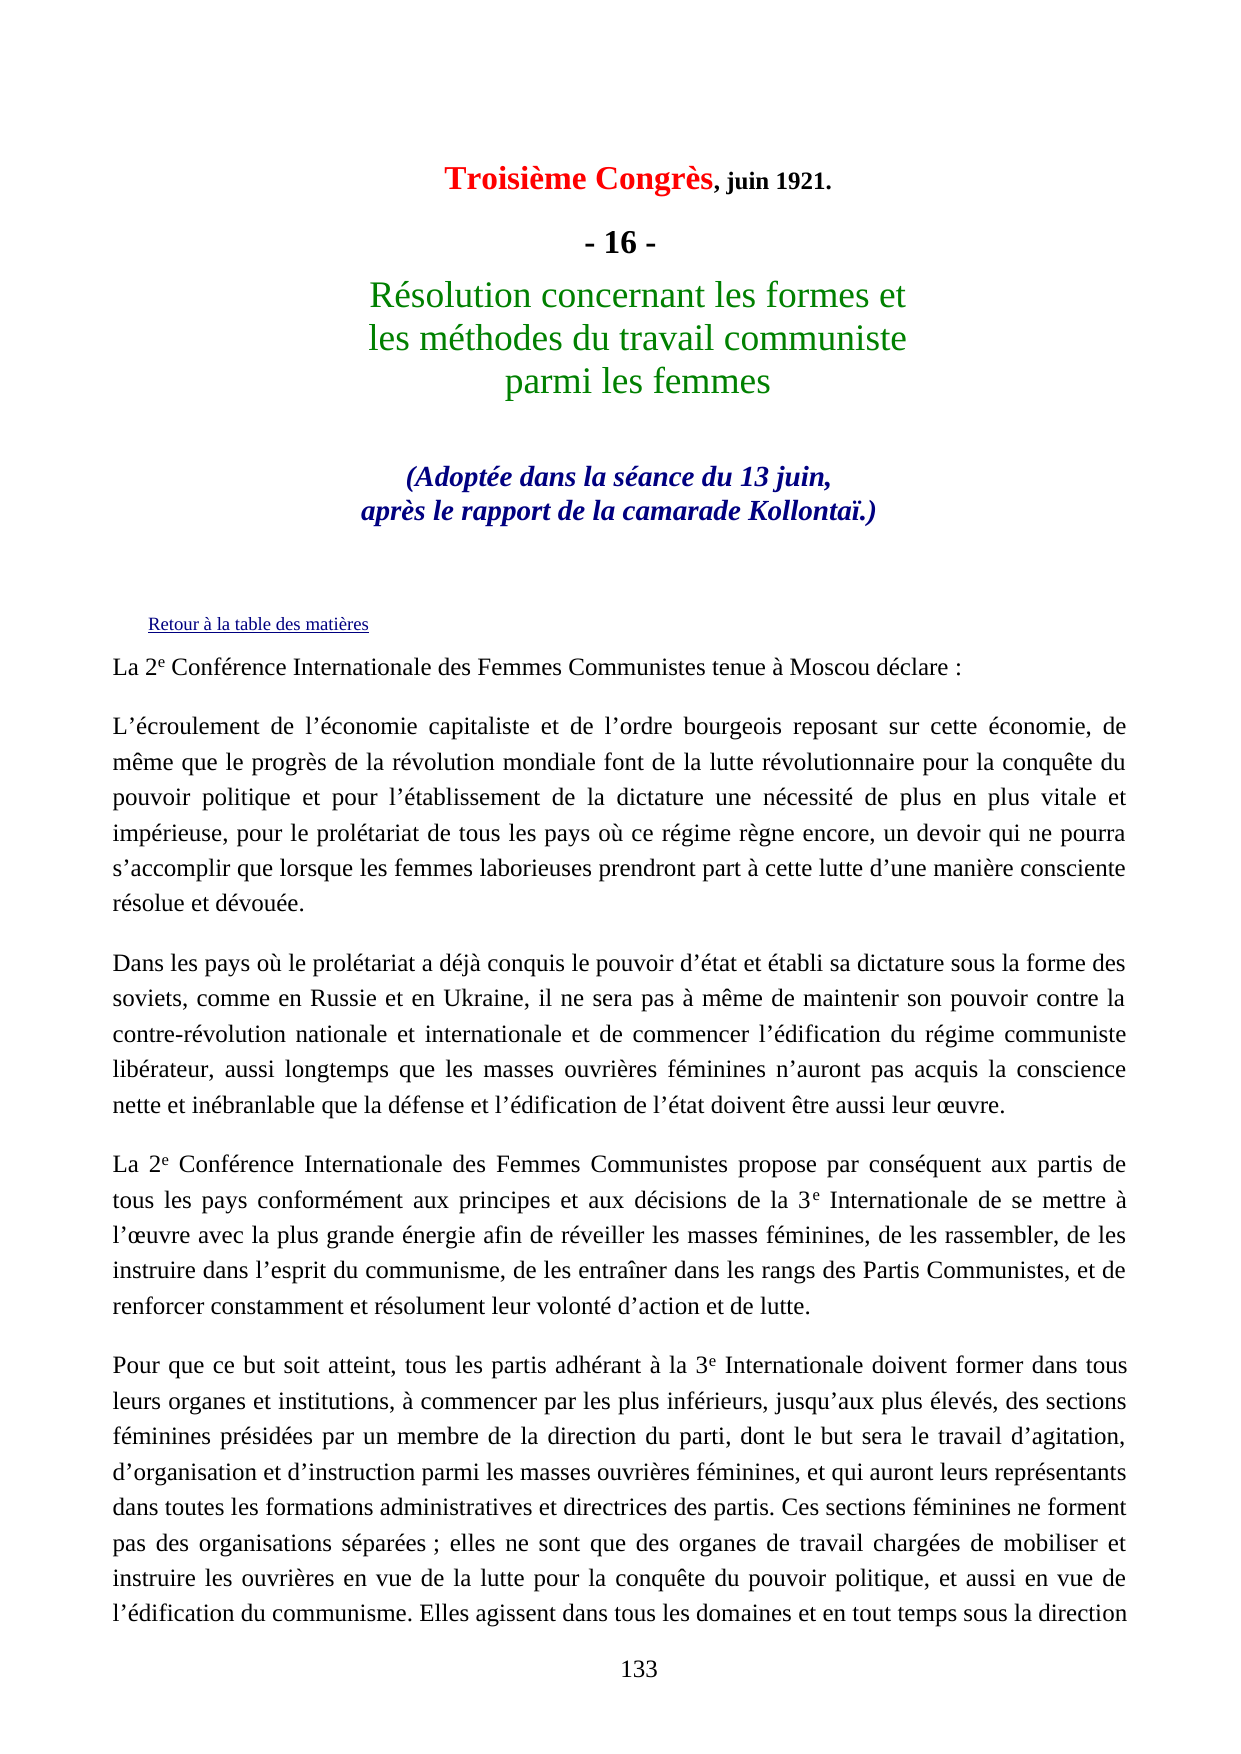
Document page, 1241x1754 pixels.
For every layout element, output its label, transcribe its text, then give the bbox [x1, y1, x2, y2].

text (Adoptée dans la séance du 13 juin, après le rapport de la camarade Kollontaï.) [112, 459, 1128, 527]
text L’écroulement de l’économie capitaliste et de l’ordre bourgeois reposant sur cette économie, de même que le progrès de la révolution mondiale font de la lutte révolutionnaire pour la conquête du pouvoir politique et pour l’établissement de la dictature une nécessité de plus en plus vitale et impérieuse, pour le prolétariat de tous les pays où ce régime règne encore, un devoir qui ne pourra s’accomplir que lorsque les femmes laborieuses prendront part à cette lutte d’une manière consciente résolue et dévouée. [112, 706, 1128, 919]
text La 2e Conférence Internationale des Femmes Communistes propose par conséquent aux partis de tous les pays conformément aux principes et aux décisions de la 3e Internationale de se mettre à l’œuvre avec la plus grande énergie afin de réveiller les masses féminines, de les rassembler, de les instruire dans l’esprit du communisme, de les entraîner dans les rangs des Partis Communistes, et de renforcer constamment et résolument leur volonté d’action et de lutte. [112, 1144, 1128, 1321]
text - 16 - [112, 222, 1128, 260]
text Résolution concernant les formes et les méthodes du travail communiste parmi les femmes [148, 273, 1128, 402]
text Troisième Congrès, juin 1921. [148, 159, 1128, 197]
text Pour que ce but soit atteint, tous les partis adhérant à la 3e Internationale doivent former dans tous leurs organes et institutions, à commencer par les plus inférieurs, jusqu’aux plus élevés, des sections féminines présidées par un membre de la direction du parti, dont le but sera le travail d’agitation, d’organisation et d’instruction parmi les masses ouvrières féminines, et qui auront leurs représentants dans toutes les formations administratives et directrices des partis. Ces sections féminines ne forment pas des organisations séparées ; elles ne sont que des organes de travail chargées de mobiliser et instruire les ouvrières en vue de la lutte pour la conquête du pouvoir politique, et aussi en vue de l’édification du communisme. Elles agissent dans tous les domaines et en tout temps sous la direction [112, 1346, 1128, 1629]
text Dans les pays où le prolétariat a déjà conquis le pouvoir d’état et établi sa dictature sous la forme des soviets, comme en Russie et en Ukraine, il ne sera pas à même de maintenir son pouvoir contre la contre-révolution nationale et internationale et de commencer l’édification du régime communiste libérateur, aussi longtemps que les masses ouvrières féminines n’auront pas acquis la conscience nette et inébranlable que la défense et l’édification de l’état doivent être aussi leur œuvre. [112, 943, 1128, 1120]
text Retour à la table des matières [148, 613, 1128, 634]
text La 2e Conférence Internationale des Femmes Communistes tenue à Moscou déclare : [112, 647, 1128, 682]
